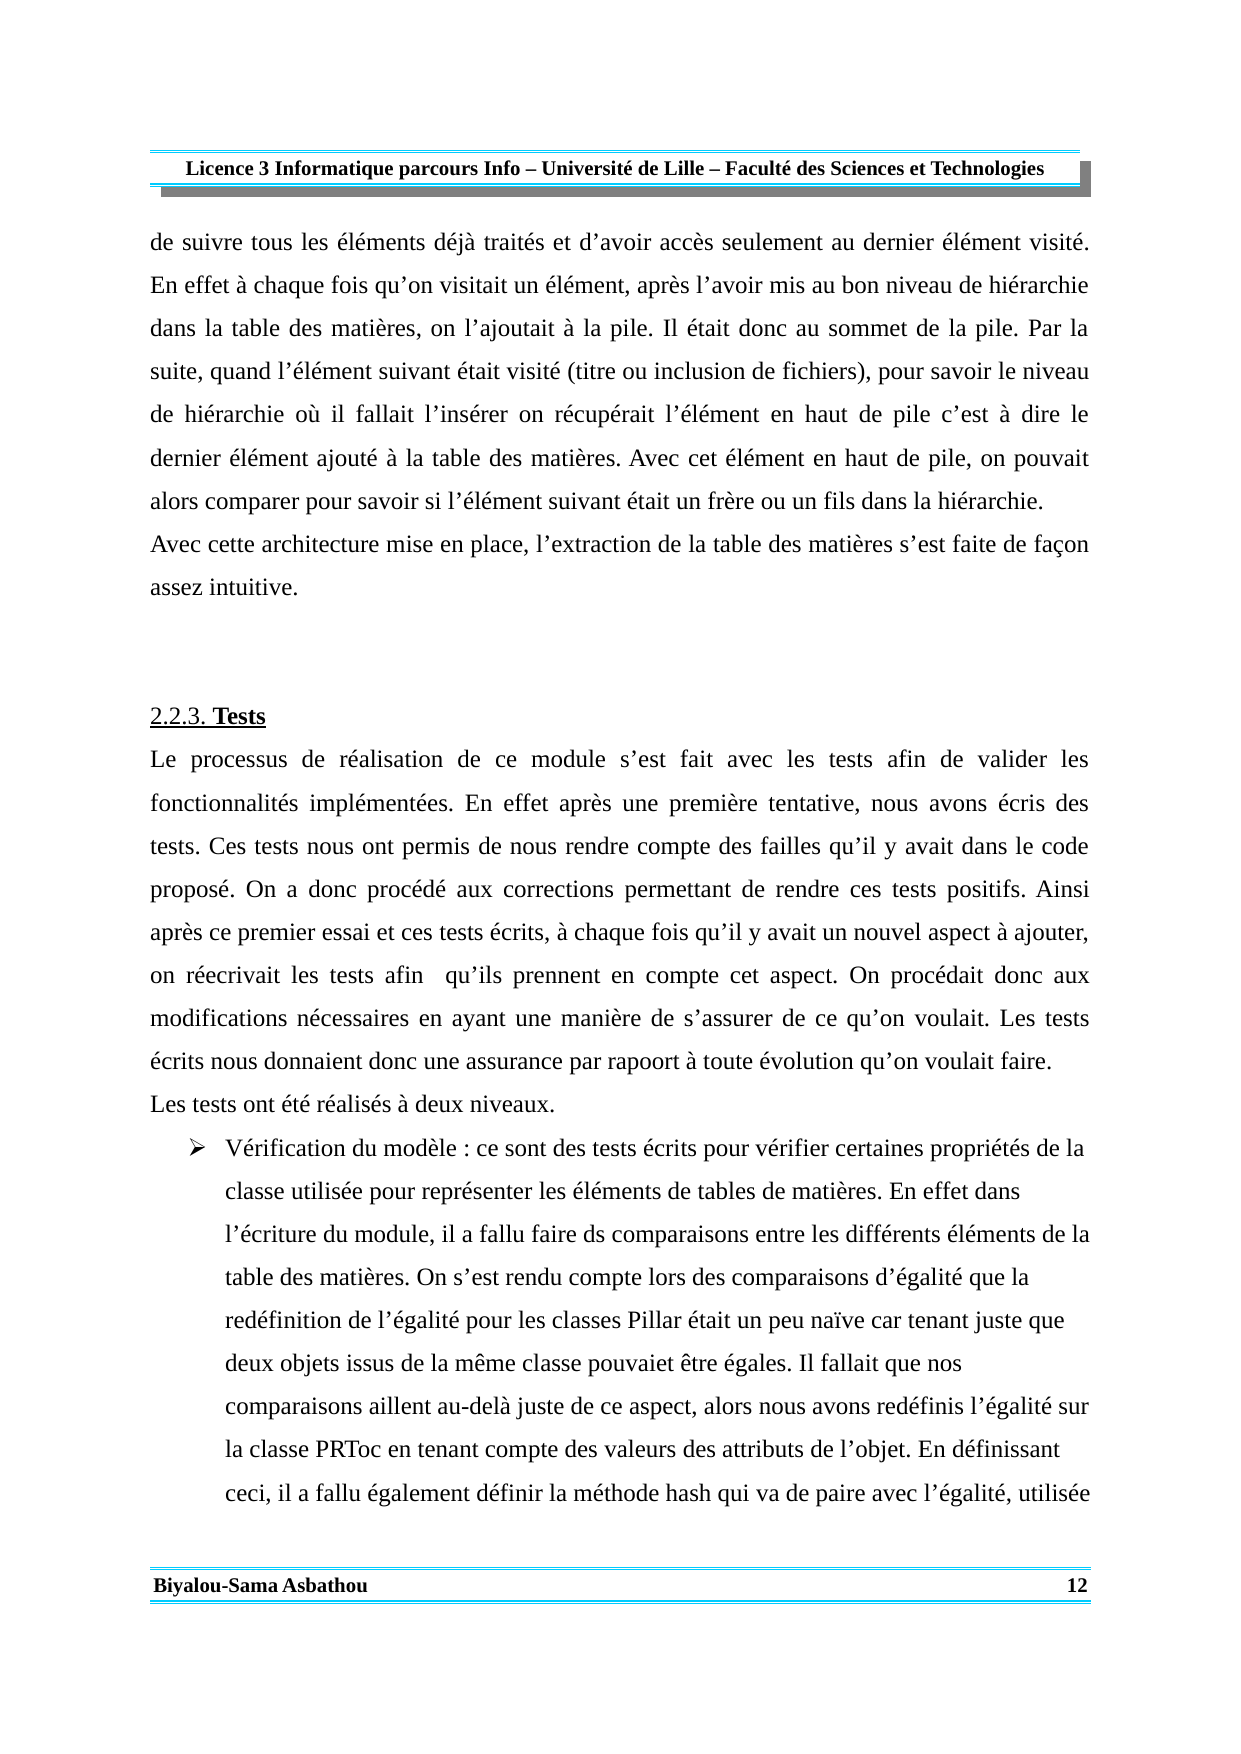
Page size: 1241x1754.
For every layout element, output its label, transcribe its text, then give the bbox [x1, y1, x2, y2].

text de suivre tous les éléments déjà traités et d’avoir accès seulement au dernier élément visité. En effet à chaque fois qu’on visitait un élément, après l’avoir mis au bon niveau de hiérarchie dans la table des matières, on l’ajoutait à la pile. Il était donc au sommet de la pile. Par la suite, quand l’élément suivant était visité (titre ou inclusion de fichiers), pour savoir le niveau de hiérarchie où il fallait l’insérer on récupérait l’élément en haut de pile c’est à dire le dernier élément ajouté à la table des matières. Avec cet élément en haut de pile, on pouvait alors comparer pour savoir si l’élément suivant était un frère ou un fils dans la hiérarchie. [150, 227, 1091, 514]
text 2.2.3. Tests [150, 701, 1091, 730]
text Avec cette architecture mise en place, l’extraction de la table des matières s’est faite de façon assez intuitive. [150, 529, 1091, 601]
text Les tests ont été réalisés à deux niveaux. [150, 1089, 1091, 1118]
list Vérification du modèle : ce sont des tests écrits pour vérifier certaines propriétés de la classe utilisée pour représenter les éléments de tables de matières. En effet dans l’écriture du module, il a fallu faire ds comparaisons entre les différents éléments de la table des matières. On s’est rendu compte lors des comparaisons d’égalité que la redéfinition de l’égalité pour les classes Pillar était un peu naïve car tenant juste que deux objets issus de la même classe pouvaiet être égales. Il fallait que nos comparaisons aillent au-delà juste de ce aspect, alors nous avons redéfinis l’égalité sur la classe PRToc en tenant compte des valeurs des attributs de l’objet. En définissant ceci, il a fallu également définir la méthode hash qui va de paire avec l’égalité, utilisée [187, 1133, 1091, 1506]
text Le processus de réalisation de ce module s’est fait avec les tests afin de valider les fonctionnalités implémentées. En effet après une première tentative, nous avons écris des tests. Ces tests nous ont permis de nous rendre compte des failles qu’il y avait dans le code proposé. On a donc procédé aux corrections permettant de rendre ces tests positifs. Ainsi après ce premier essai et ces tests écrits, à chaque fois qu’il y avait un nouvel aspect à ajouter, on réecrivait les tests afin qu’ils prennent en compte cet aspect. On procédait donc aux modifications nécessaires en ayant une manière de s’assurer de ce qu’on voulait. Les tests écrits nous donnaient donc une assurance par rapoort à toute évolution qu’on voulait faire. [150, 744, 1091, 1075]
